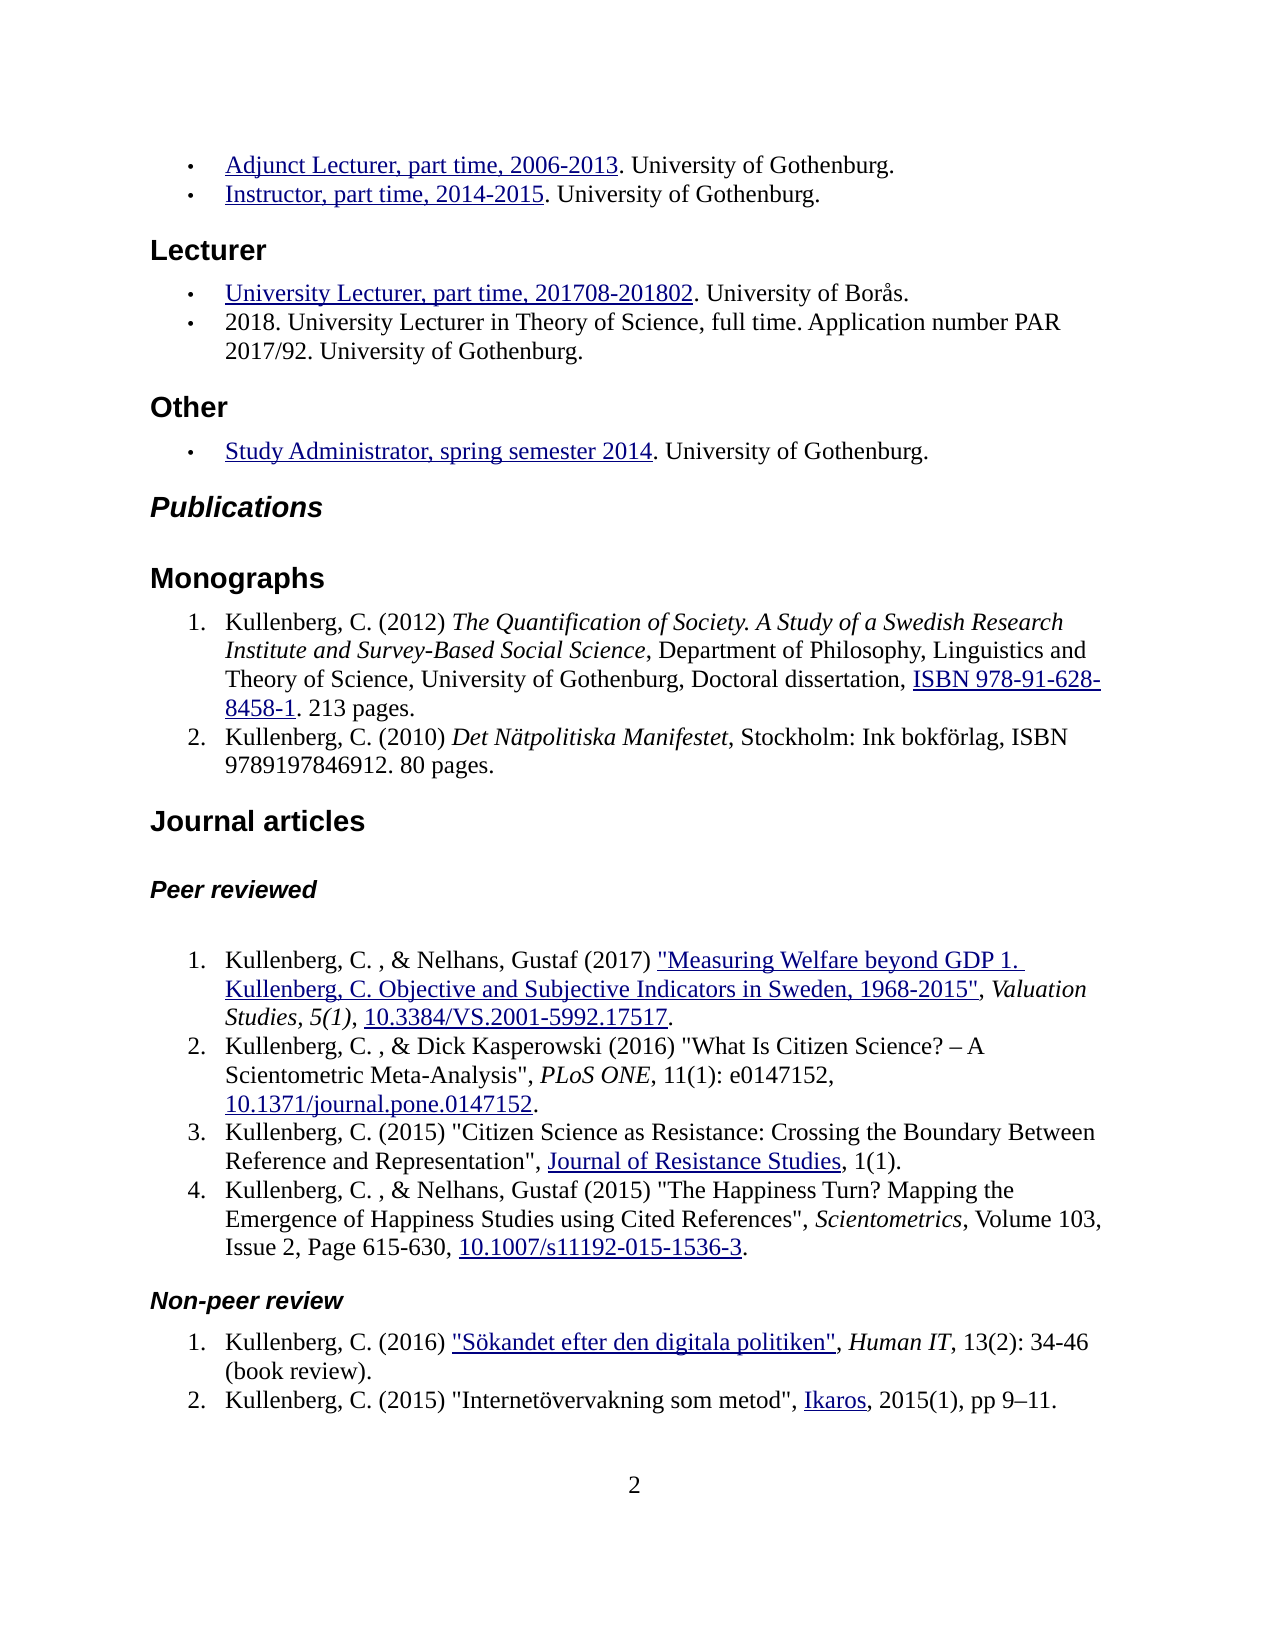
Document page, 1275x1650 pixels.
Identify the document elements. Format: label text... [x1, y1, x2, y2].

list Kullenberg, C. , & Dick Kasperowski (2016) "What Is Citizen Science? – A Scientometric Meta-Analysis", PLoS ONE, 11(1): e0147152, 10.1371/journal.pone.0147152. [187, 1031, 1125, 1117]
subtitle Other [150, 390, 1125, 423]
list 2018. University Lecturer in Theory of Science, full time. Application number PAR 2017/92. University of Gothenburg. [187, 307, 1125, 365]
list Instructor, part time, 2014-2015. University of Gothenburg. [187, 179, 1125, 207]
subtitle Publications [150, 489, 1125, 523]
list Study Administrator, spring semester 2014. University of Gothenburg. [187, 436, 1125, 464]
list Kullenberg, C. (2015) "Internetövervakning som metod", Ikaros, 2015(1), pp 9–11. [187, 1385, 1125, 1413]
list Kullenberg, C. , & Nelhans, Gustaf (2017) "Measuring Welfare beyond GDP 1. Kullenberg, C. Objective and Subjective Indicators in Sweden, 1968-2015", Valuation Studies, 5(1), 10.3384/VS.2001-5992.17517. [187, 945, 1125, 1031]
list Adjunct Lecturer, part time, 2006-2013. University of Gothenburg. [187, 150, 1125, 179]
subtitle Peer reviewed [150, 875, 1125, 904]
list Kullenberg, C. (2015) "Citizen Science as Resistance: Crossing the Boundary Between Reference and Representation", Journal of Resistance Studies, 1(1). [187, 1117, 1125, 1175]
list University Lecturer, part time, 201708-201802. University of Borås. [187, 278, 1125, 307]
subtitle Lecturer [150, 232, 1125, 266]
list Kullenberg, C. (2012) The Quantification of Society. A Study of a Swedish Research Institute and Survey-Based Social Science, Department of Philosophy, Linguistics and Theory of Science, University of Gothenburg, Doctoral dissertation, ISBN 978-91-628-8458-1. 213 pages. [187, 607, 1125, 722]
list Kullenberg, C. (2016) "Sökandet efter den digitala politiken", Human IT, 13(2): 34-46 (book review). [187, 1327, 1125, 1385]
list Kullenberg, C. (2010) Det Nätpolitiska Manifestet, Stockholm: Ink bokförlag, ISBN 9789197846912. 80 pages. [187, 722, 1125, 779]
subtitle Journal articles [150, 804, 1125, 838]
subtitle Monographs [150, 561, 1125, 594]
list Kullenberg, C. , & Nelhans, Gustaf (2015) "The Happiness Turn? Mapping the Emergence of Happiness Studies using Cited References", Scientometrics, Volume 103, Issue 2, Page 615-630, 10.1007/s11192-015-1536-3. [187, 1175, 1125, 1261]
subtitle Non-peer review [150, 1286, 1125, 1315]
